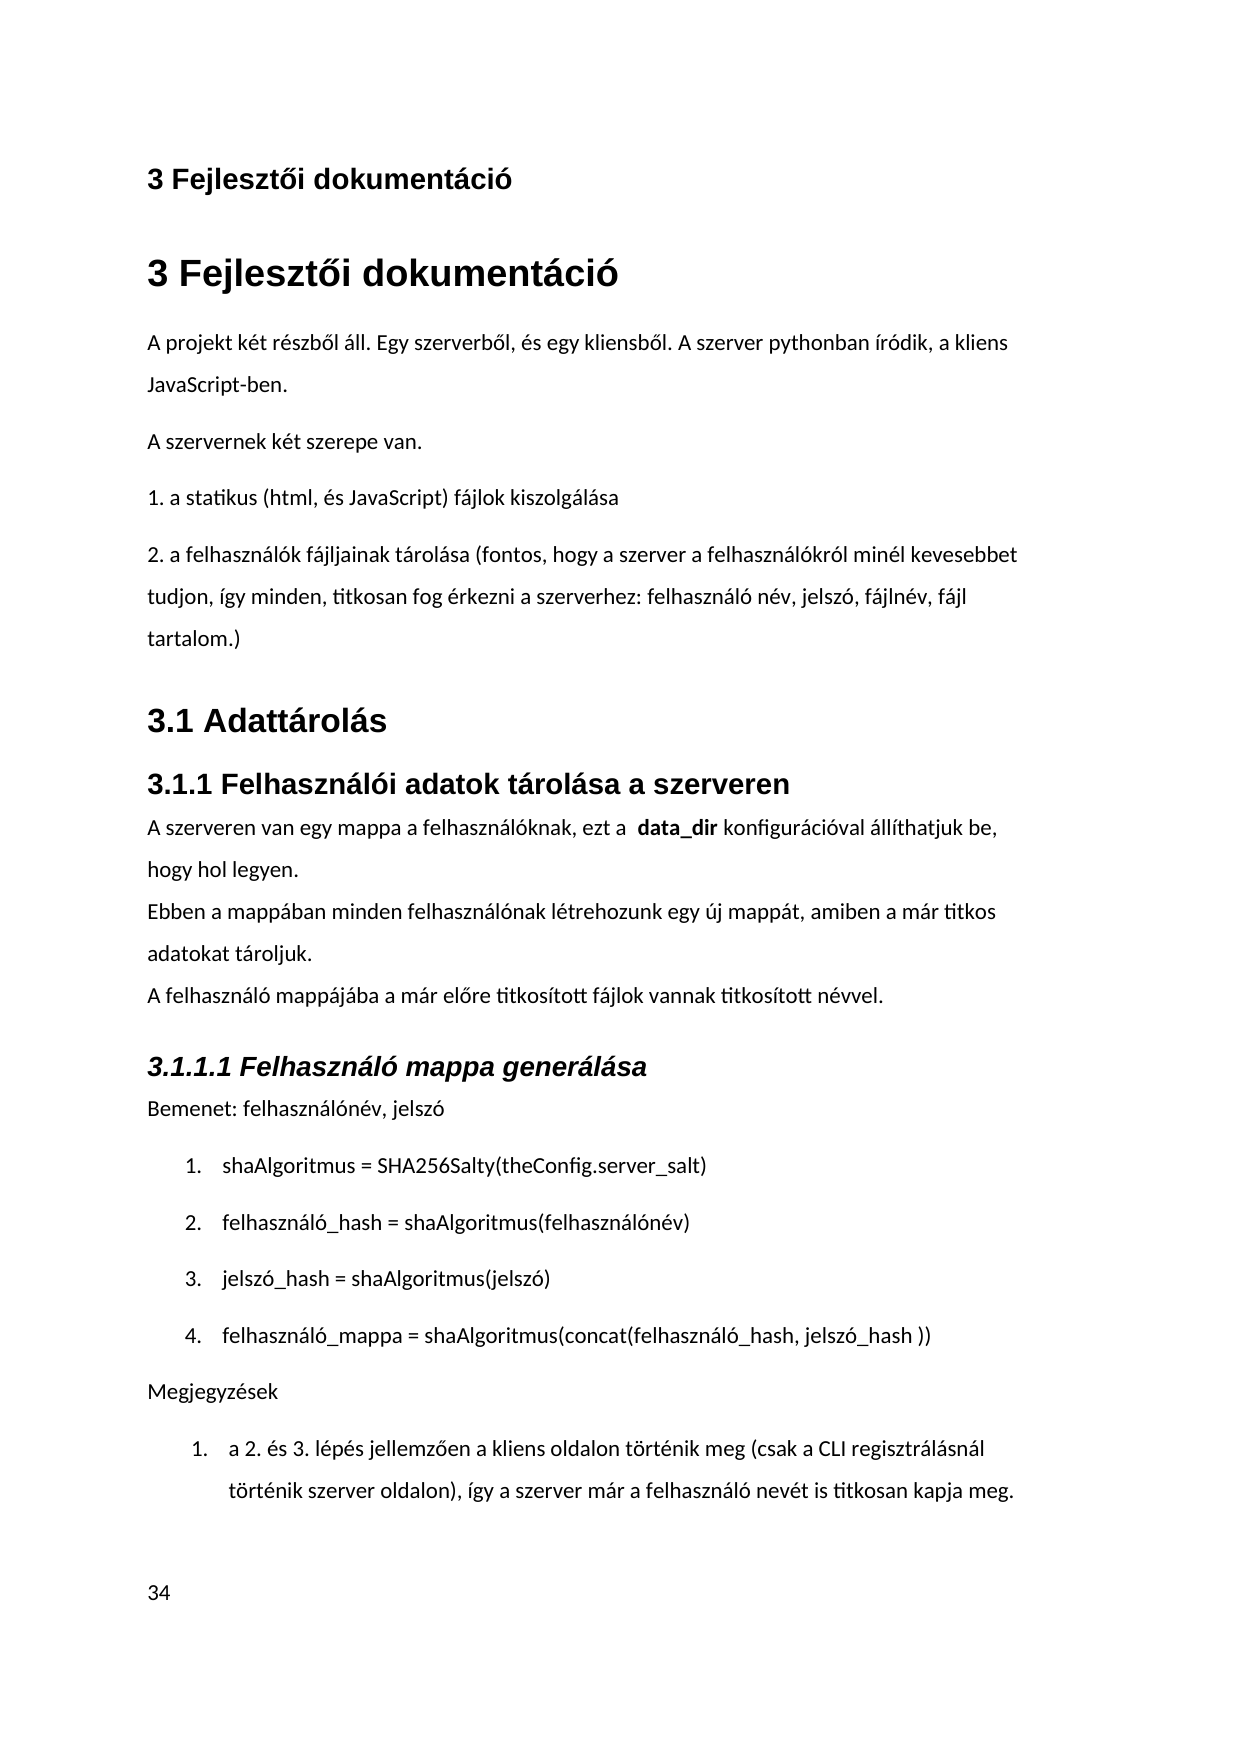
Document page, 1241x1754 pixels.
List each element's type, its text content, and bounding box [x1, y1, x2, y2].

subtitle Felhasználó mappa generálása [147, 1050, 1033, 1082]
text A projekt két részből áll. Egy szerverből, és egy kliensből. A szerver pythonban íródik, a kliens JavaScript-ben. [147, 328, 1033, 398]
subtitle Adattárolás [147, 701, 1033, 740]
subtitle Felhasználói adatok tárolása a szerveren [147, 767, 1033, 801]
list a 2. és 3. lépés jellemzően a kliens oldalon történik meg (csak a CLI regisztrálásnál történik szerver oldalon), így a szerver már a felhasználó nevét is titkosan kapja meg. [191, 1434, 1033, 1504]
text A szervernek két szerepe van. [147, 427, 1033, 455]
list felhasználó_hash = shaAlgoritmus(felhasználónév) [184, 1208, 1033, 1236]
text 1. a statikus (html, és JavaScript) fájlok kiszolgálása [147, 483, 1033, 511]
list shaAlgoritmus = SHA256Salty(theConfig.server_salt) [184, 1151, 1033, 1179]
text Megjegyzések [147, 1377, 1033, 1405]
text Bemenet: felhasználónév, jelszó [147, 1094, 1033, 1123]
list felhasználó_mappa = shaAlgoritmus(concat(felhasználó_hash, jelszó_hash )) [184, 1321, 1033, 1349]
subtitle Fejlesztői dokumentáció [147, 250, 1033, 294]
text 2. a felhasználók fájljainak tárolása (fontos, hogy a szerver a felhasználókról minél kevesebbet tudjon, így minden, titkosan fog érkezni a szerverhez: felhasználó név, jelszó, fájlnév, fájl tartalom.) [147, 540, 1033, 652]
list jelszó_hash = shaAlgoritmus(jelszó) [184, 1264, 1033, 1292]
text A szerveren van egy mappa a felhasználóknak, ezt a data_dir konfigurációval állíthatjuk be, hogy hol legyen. Ebben a mappában minden felhasználónak létrehozunk egy új mappát, amiben a már titkos adatokat tároljuk. A felhasználó mappájába a már előre titkosított fájlok vannak titkosított névvel. [147, 813, 1033, 1009]
